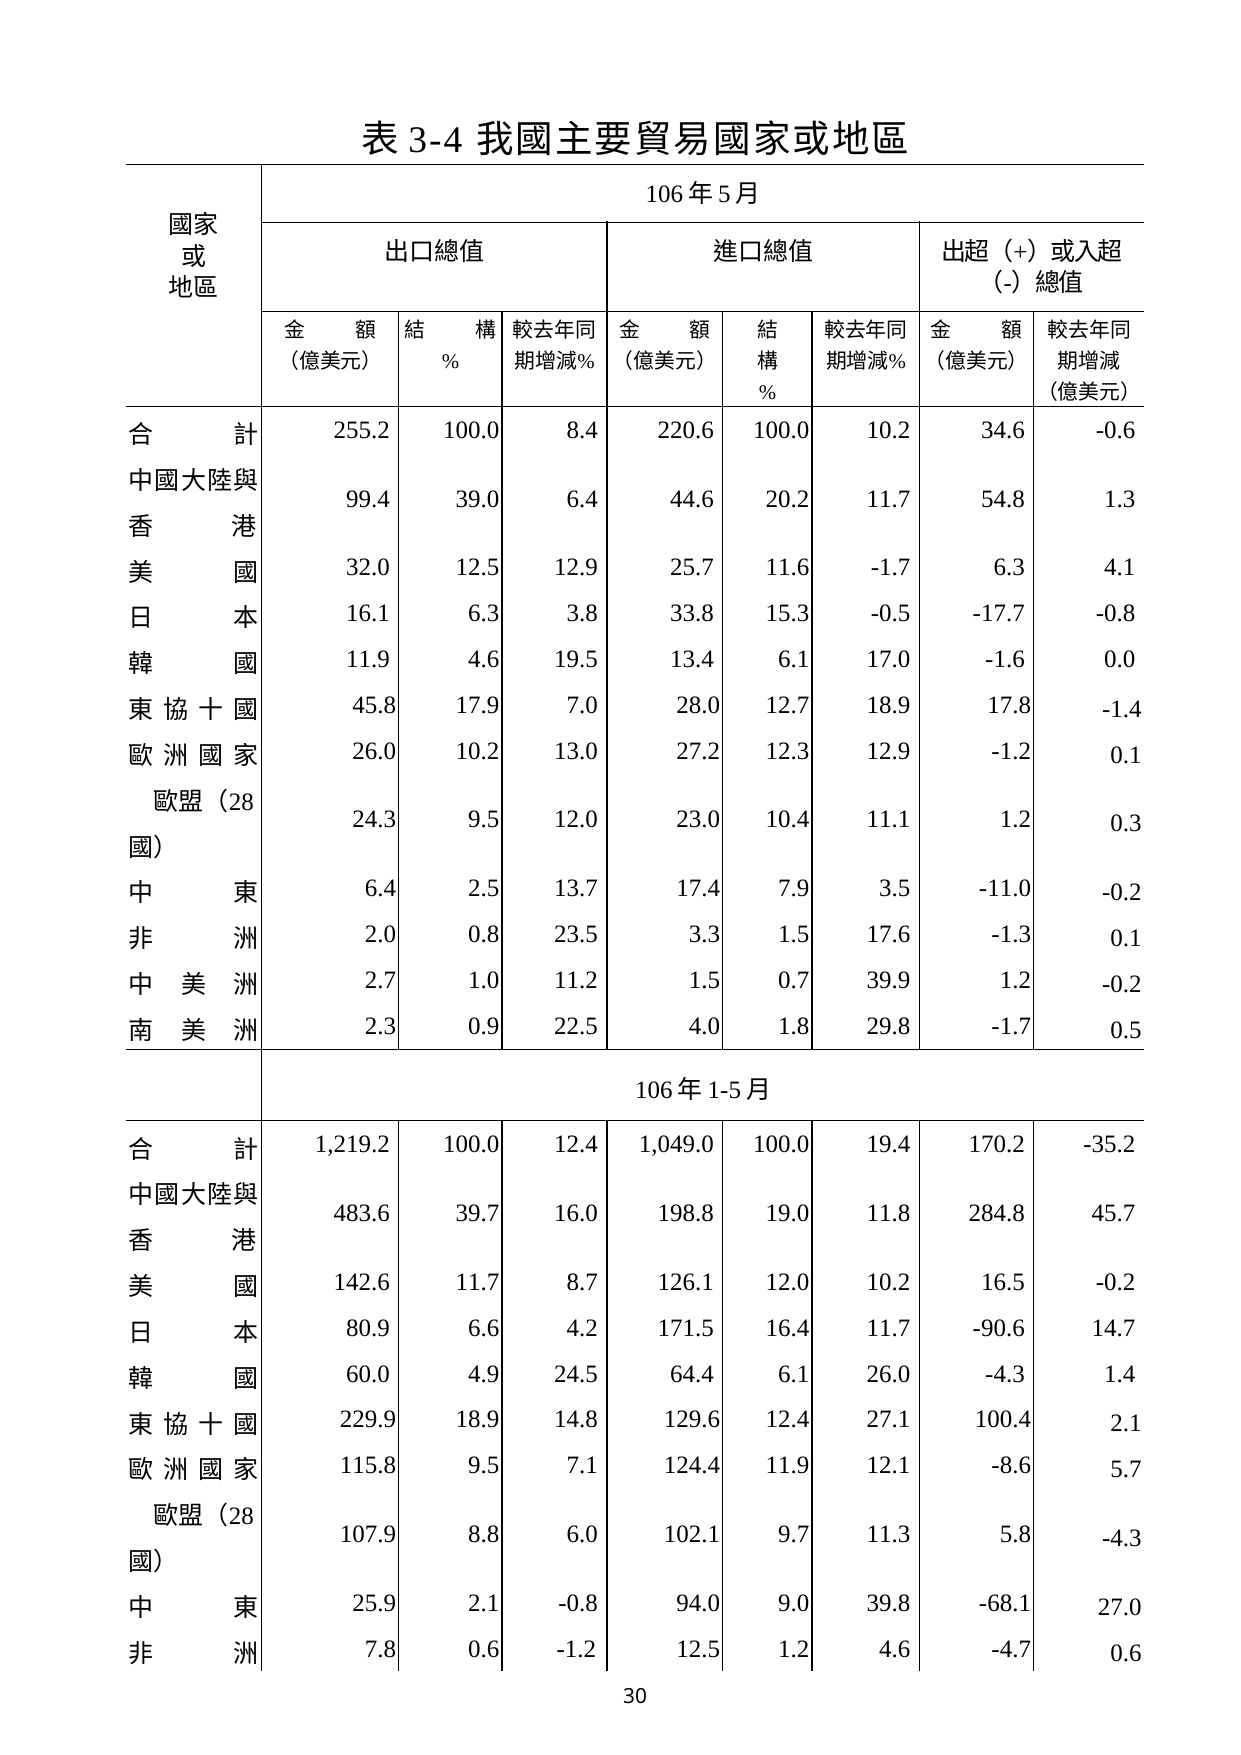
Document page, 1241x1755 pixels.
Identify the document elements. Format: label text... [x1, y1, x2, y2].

table_cell -0.2 [1034, 957, 1144, 1003]
table_cell 1.2 [723, 1626, 811, 1671]
table_cell 10.2 [399, 728, 501, 773]
table_cell 1.0 [399, 957, 501, 1003]
table_cell 12.0 [723, 1259, 811, 1305]
table_cell 出口總值 [262, 223, 606, 311]
table_cell 6.6 [399, 1305, 501, 1351]
table_cell 4.6 [399, 636, 501, 682]
table_cell 32.0 [262, 544, 398, 590]
table_cell 美國 [126, 1259, 261, 1305]
table_cell 17.8 [920, 682, 1033, 728]
table_cell 6.4 [503, 453, 606, 544]
table_cell 22.5 [503, 1003, 606, 1048]
table_cell 12.7 [723, 682, 811, 728]
table_cell 2.0 [262, 911, 398, 957]
table_cell 東協十國 [126, 1396, 261, 1442]
table_cell 9.5 [399, 1442, 501, 1488]
table_cell 25.9 [262, 1580, 398, 1626]
table_cell 27.0 [1034, 1580, 1144, 1626]
table_cell 16.1 [262, 590, 398, 636]
table_cell 結 構 % [723, 312, 811, 406]
table_cell 14.7 [1034, 1305, 1144, 1351]
table_cell 7.8 [262, 1626, 398, 1671]
table_cell -1.6 [920, 636, 1033, 682]
table_cell -1.2 [503, 1626, 606, 1671]
table_cell 7.1 [503, 1442, 606, 1488]
table_cell 17.9 [399, 682, 501, 728]
table_cell 2.5 [399, 865, 501, 911]
table_cell 進口總值 [608, 223, 919, 311]
table_cell -35.2 [1034, 1121, 1144, 1167]
table_cell 6.1 [723, 1351, 811, 1396]
table_cell 2.3 [262, 1003, 398, 1048]
table_cell 13.0 [503, 728, 606, 773]
table_cell 2.7 [262, 957, 398, 1003]
table_cell 17.0 [813, 636, 919, 682]
table_cell 19.5 [503, 636, 606, 682]
table_cell 171.5 [608, 1305, 722, 1351]
table_cell 中美洲 [126, 957, 261, 1003]
table_cell 1.4 [1034, 1351, 1144, 1396]
table_cell 1.5 [723, 911, 811, 957]
table_cell 6.0 [503, 1488, 606, 1580]
table_cell 15.3 [723, 590, 811, 636]
table_cell 20.2 [723, 453, 811, 544]
table_cell 13.4 [608, 636, 722, 682]
table_cell 0.6 [1034, 1626, 1144, 1671]
table_cell 6.3 [399, 590, 501, 636]
table_cell -1.4 [1034, 682, 1144, 728]
table_header 106年5月 [262, 165, 1144, 221]
table_cell 255.2 [262, 407, 398, 453]
table_cell -90.6 [920, 1305, 1033, 1351]
table_cell 東協十國 [126, 682, 261, 728]
table_cell -1.3 [920, 911, 1033, 957]
table_cell 29.8 [813, 1003, 919, 1048]
table_cell 100.0 [723, 407, 811, 453]
table_cell -0.2 [1034, 1259, 1144, 1305]
table_cell 198.8 [608, 1167, 722, 1259]
table_cell -8.6 [920, 1442, 1033, 1488]
table_cell -0.8 [1034, 590, 1144, 636]
table_cell 0.5 [1034, 1003, 1144, 1048]
table_cell -0.5 [813, 590, 919, 636]
table_cell 12.5 [399, 544, 501, 590]
table_cell 24.5 [503, 1351, 606, 1396]
table_cell 39.9 [813, 957, 919, 1003]
table_cell 7.9 [723, 865, 811, 911]
table_cell 11.7 [813, 1305, 919, 1351]
table_cell 歐洲國家 [126, 1442, 261, 1488]
table_cell 4.1 [1034, 544, 1144, 590]
table_cell 23.0 [608, 774, 722, 865]
table_cell 80.9 [262, 1305, 398, 1351]
table_cell -68.1 [920, 1580, 1033, 1626]
table_cell -1.7 [813, 544, 919, 590]
table_cell 11.9 [723, 1442, 811, 1488]
table_cell 7.0 [503, 682, 606, 728]
table_cell 1.2 [920, 774, 1033, 865]
table_cell 284.8 [920, 1167, 1033, 1259]
table_cell 100.0 [399, 407, 501, 453]
table_cell 較去年同 期增減% [813, 312, 919, 406]
table_cell 0.3 [1034, 774, 1144, 865]
table_cell 483.6 [262, 1167, 398, 1259]
table_cell 24.3 [262, 774, 398, 865]
table_cell 12.5 [608, 1626, 722, 1671]
table_cell 94.0 [608, 1580, 722, 1626]
table_cell 126.1 [608, 1259, 722, 1305]
table_cell -4.7 [920, 1626, 1033, 1671]
table_cell -4.3 [1034, 1488, 1144, 1580]
table_cell 19.0 [723, 1167, 811, 1259]
table_cell 12.4 [503, 1121, 606, 1167]
table_cell 27.1 [813, 1396, 919, 1442]
table_cell 12.0 [503, 774, 606, 865]
table_cell 26.0 [262, 728, 398, 773]
table_cell 6.3 [920, 544, 1033, 590]
table_cell 54.8 [920, 453, 1033, 544]
table_cell 歐盟（28國） [126, 1488, 261, 1580]
table_cell 較去年同 期增減 （億美元） [1034, 312, 1144, 406]
table_cell 33.8 [608, 590, 722, 636]
table_cell -0.2 [1034, 865, 1144, 911]
table_cell 9.0 [723, 1580, 811, 1626]
table_cell 南美洲 [126, 1003, 261, 1048]
table_cell 8.4 [503, 407, 606, 453]
table_cell 17.6 [813, 911, 919, 957]
table_cell [126, 1050, 261, 1120]
table_cell 出超（+）或入超（-）總值 [920, 223, 1144, 311]
table_cell 28.0 [608, 682, 722, 728]
table_cell 23.5 [503, 911, 606, 957]
table_cell 100.0 [399, 1121, 501, 1167]
table_cell 韓國 [126, 1351, 261, 1396]
table_cell 10.2 [813, 1259, 919, 1305]
table_cell 合計 [126, 407, 261, 453]
table_cell 12.9 [813, 728, 919, 773]
table_cell 11.9 [262, 636, 398, 682]
table_cell 5.7 [1034, 1442, 1144, 1488]
table_cell 16.0 [503, 1167, 606, 1259]
table_cell 18.9 [813, 682, 919, 728]
table_cell 11.3 [813, 1488, 919, 1580]
table_cell 日本 [126, 1305, 261, 1351]
table_cell 19.4 [813, 1121, 919, 1167]
table_cell 3.3 [608, 911, 722, 957]
table_cell 142.6 [262, 1259, 398, 1305]
table_cell 中東 [126, 1580, 261, 1626]
table_cell 日本 [126, 590, 261, 636]
table_cell 合計 [126, 1121, 261, 1167]
table_cell 100.4 [920, 1396, 1033, 1442]
table_cell 100.0 [723, 1121, 811, 1167]
table_cell -17.7 [920, 590, 1033, 636]
table_cell 4.2 [503, 1305, 606, 1351]
table_cell 60.0 [262, 1351, 398, 1396]
table_cell 1.5 [608, 957, 722, 1003]
table_cell 220.6 [608, 407, 722, 453]
table_cell 1.2 [920, 957, 1033, 1003]
table_cell 11.7 [813, 453, 919, 544]
table_cell 12.3 [723, 728, 811, 773]
table_cell 1.8 [723, 1003, 811, 1048]
table_cell -4.3 [920, 1351, 1033, 1396]
table_cell 12.4 [723, 1396, 811, 1442]
table_cell 34.6 [920, 407, 1033, 453]
table_cell 11.2 [503, 957, 606, 1003]
table_cell 44.6 [608, 453, 722, 544]
table_cell 4.6 [813, 1626, 919, 1671]
text 表3-4 我國主要貿易國家或地區 [133, 109, 1137, 164]
table_cell 歐洲國家 [126, 728, 261, 773]
table_cell 0.0 [1034, 636, 1144, 682]
table_cell 102.1 [608, 1488, 722, 1580]
table_cell 非洲 [126, 1626, 261, 1671]
table_cell 0.1 [1034, 728, 1144, 773]
table_cell 1,049.0 [608, 1121, 722, 1167]
table_cell 25.7 [608, 544, 722, 590]
table_header 國家 或 地區 [126, 165, 261, 406]
table_cell 金 額 （億美元） [608, 312, 722, 406]
table_cell 45.7 [1034, 1167, 1144, 1259]
table_cell 0.7 [723, 957, 811, 1003]
table_cell 較去年同 期增減% [503, 312, 606, 406]
table_cell 10.4 [723, 774, 811, 865]
table_cell 0.1 [1034, 911, 1144, 957]
table_cell 4.9 [399, 1351, 501, 1396]
table_cell 13.7 [503, 865, 606, 911]
table_cell 5.8 [920, 1488, 1033, 1580]
table_cell 170.2 [920, 1121, 1033, 1167]
table_cell 3.5 [813, 865, 919, 911]
table_cell 金 額 （億美元） [262, 312, 398, 406]
table_cell 非洲 [126, 911, 261, 957]
table_cell 64.4 [608, 1351, 722, 1396]
table_cell 美國 [126, 544, 261, 590]
table_cell 11.8 [813, 1167, 919, 1259]
table_cell -1.7 [920, 1003, 1033, 1048]
table_cell 中國大陸與香港 [126, 1167, 261, 1259]
table_cell 45.8 [262, 682, 398, 728]
table_cell 26.0 [813, 1351, 919, 1396]
table_cell 16.5 [920, 1259, 1033, 1305]
table_cell -1.2 [920, 728, 1033, 773]
table_cell 金 額 （億美元） [920, 312, 1033, 406]
table_cell 6.1 [723, 636, 811, 682]
table_cell 中東 [126, 865, 261, 911]
table_cell 107.9 [262, 1488, 398, 1580]
table_cell 8.7 [503, 1259, 606, 1305]
table_cell -0.6 [1034, 407, 1144, 453]
table_cell 16.4 [723, 1305, 811, 1351]
table_cell 0.6 [399, 1626, 501, 1671]
table_cell 27.2 [608, 728, 722, 773]
table_cell 129.6 [608, 1396, 722, 1442]
table_cell 0.9 [399, 1003, 501, 1048]
table_cell 0.8 [399, 911, 501, 957]
table_cell -11.0 [920, 865, 1033, 911]
table_cell 1,219.2 [262, 1121, 398, 1167]
table_cell 99.4 [262, 453, 398, 544]
table_cell 韓國 [126, 636, 261, 682]
table_cell 3.8 [503, 590, 606, 636]
table_cell 17.4 [608, 865, 722, 911]
table_cell 9.5 [399, 774, 501, 865]
table_cell 11.1 [813, 774, 919, 865]
table_cell 歐盟（28國） [126, 774, 261, 865]
table_cell 2.1 [1034, 1396, 1144, 1442]
table_cell 39.8 [813, 1580, 919, 1626]
table_cell 124.4 [608, 1442, 722, 1488]
table_cell 1.3 [1034, 453, 1144, 544]
table_cell 9.7 [723, 1488, 811, 1580]
table_cell 10.2 [813, 407, 919, 453]
table_cell -0.8 [503, 1580, 606, 1626]
table_cell 6.4 [262, 865, 398, 911]
table_cell 115.8 [262, 1442, 398, 1488]
table_cell 39.0 [399, 453, 501, 544]
table_cell 12.9 [503, 544, 606, 590]
table_cell 中國大陸與香港 [126, 453, 261, 544]
table_cell 18.9 [399, 1396, 501, 1442]
table_cell 39.7 [399, 1167, 501, 1259]
table_cell 結 構 % [399, 312, 501, 406]
table_cell 229.9 [262, 1396, 398, 1442]
table_cell 14.8 [503, 1396, 606, 1442]
table_cell 11.6 [723, 544, 811, 590]
table_cell 4.0 [608, 1003, 722, 1048]
table_cell 106年1-5月 [262, 1050, 1144, 1120]
table_cell 11.7 [399, 1259, 501, 1305]
table_cell 2.1 [399, 1580, 501, 1626]
table_cell 12.1 [813, 1442, 919, 1488]
table_cell 8.8 [399, 1488, 501, 1580]
